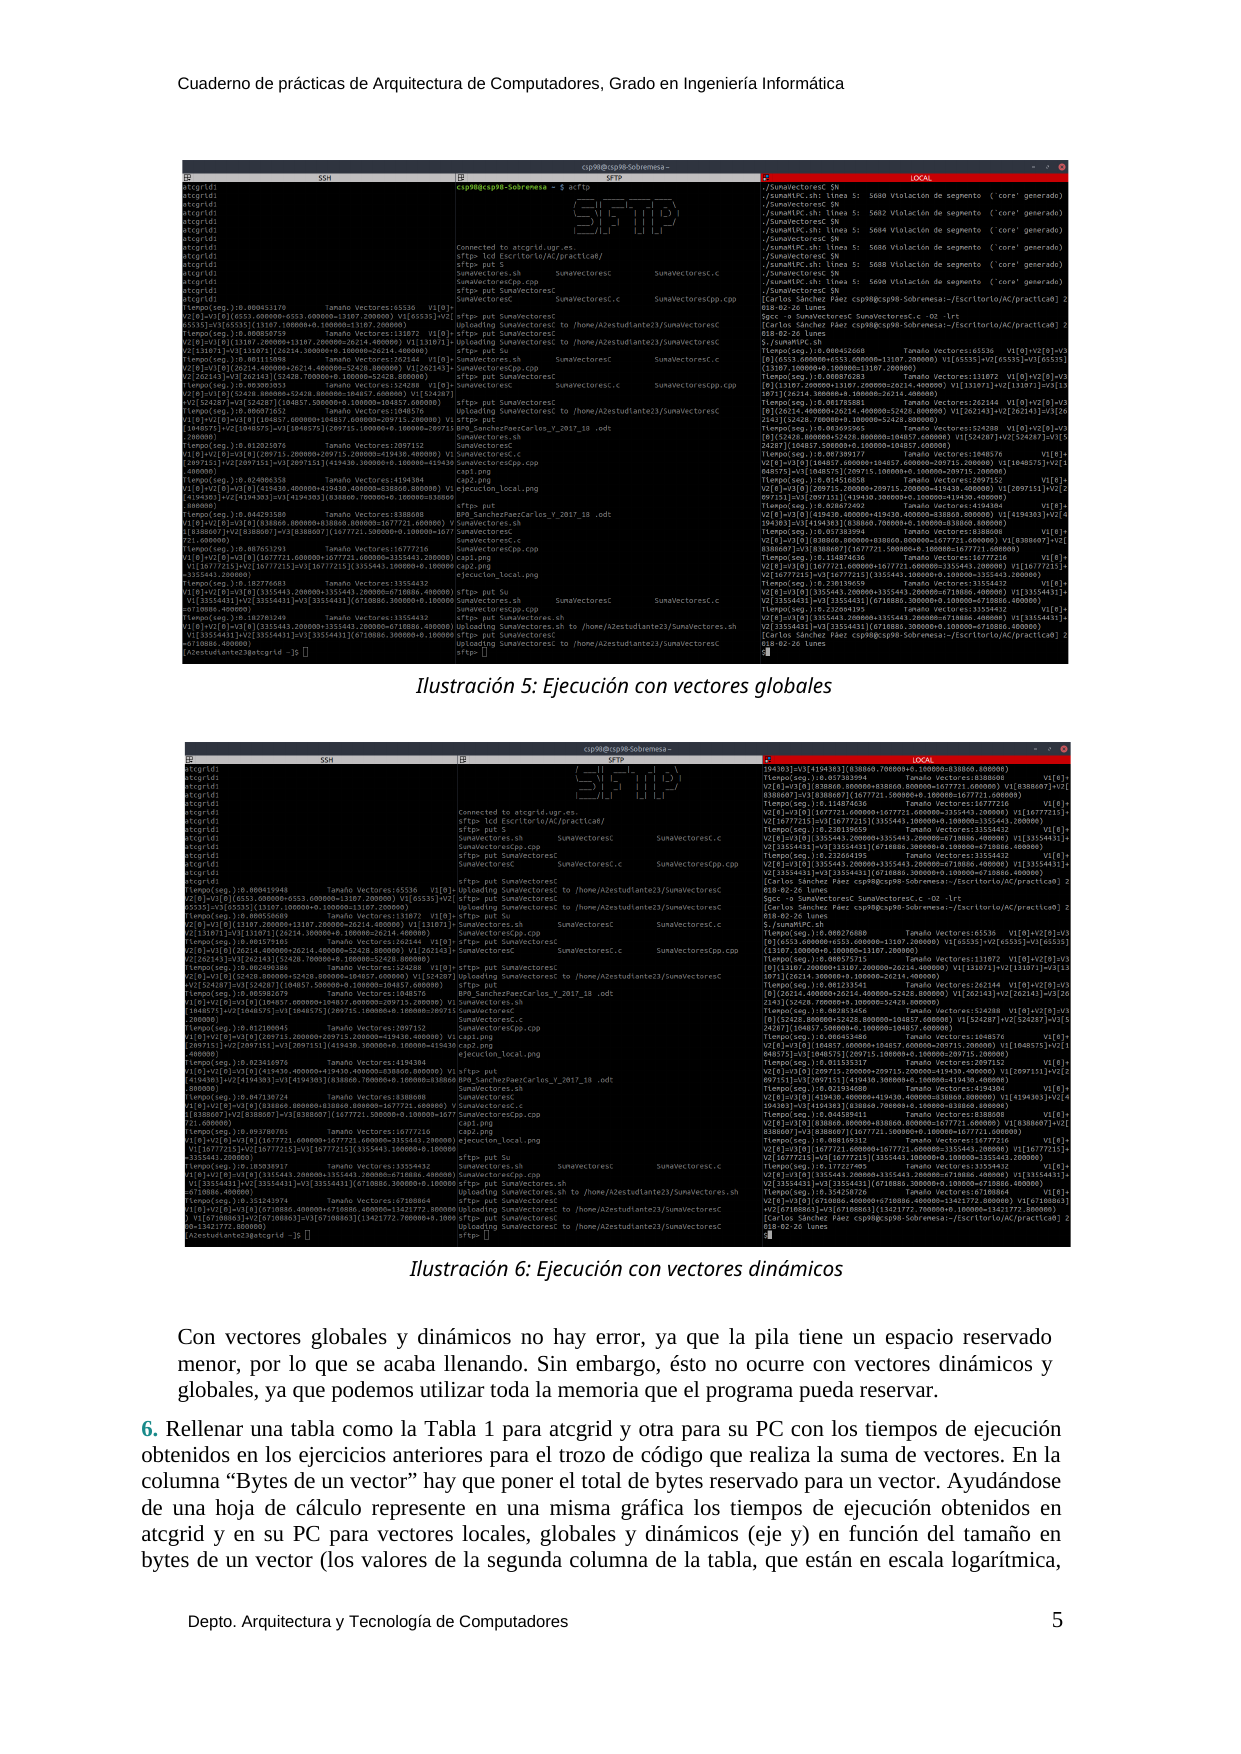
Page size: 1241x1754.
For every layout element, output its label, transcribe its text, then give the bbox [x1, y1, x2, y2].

text Ilustración 5: Ejecución con vectores globales [182, 664, 1068, 699]
list 6. Rellenar una tabla como la Tabla 1 para atcgrid y otra para su PC con los tiempos de ejecución obtenidos en los ejercicios anteriores para el trozo de código que realiza la suma de vectores. En la columna “Bytes de un vector” hay que poner el total de bytes reservado para un vector. Ayudándose de una hoja de cálculo represente en una misma gráfica los tiempos de ejecución obtenidos en atcgrid y en su PC para vectores locales, globales y dinámicos (eje y) en función del tamaño en bytes de un vector (los valores de la segunda columna de la tabla, que están en escala logarítmica, [103, 1415, 1063, 1573]
text Ilustración 6: Ejecución con vectores dinámicos [181, 1247, 1075, 1282]
picture [182, 160, 1069, 664]
list Con vectores globales y dinámicos no hay error, ya que la pila tiene un espacio reservado menor, por lo que se acaba llenando. Sin embargo, ésto no ocurre con vectores dinámicos y globales, ya que podemos utilizar toda la memoria que el programa pueda reservar. [103, 1323, 1063, 1402]
picture [184, 742, 1071, 1247]
